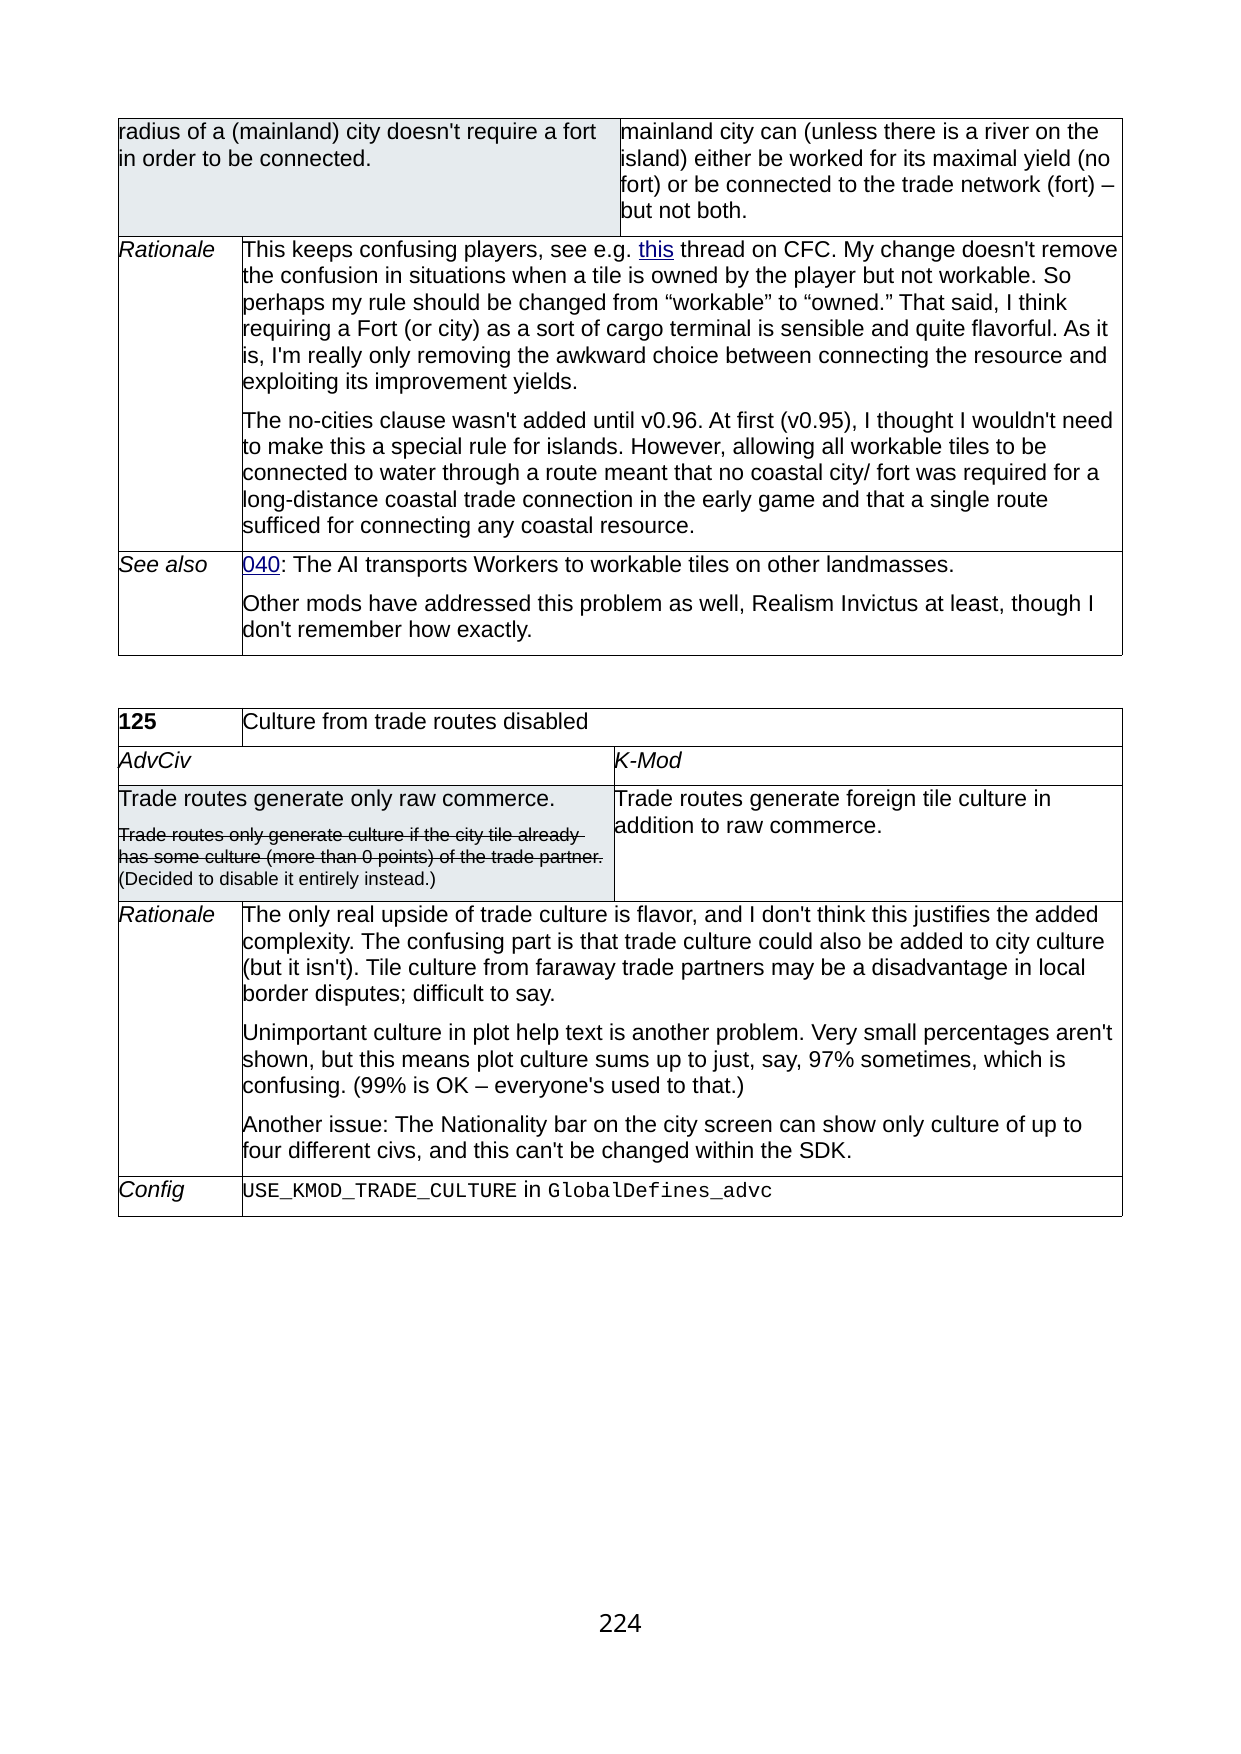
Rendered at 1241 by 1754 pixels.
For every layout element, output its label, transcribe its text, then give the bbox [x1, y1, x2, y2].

table_cell 040: The AI transports Workers to workable tiles on other landmasses. Other mods have addressed this problem as well, Realism Invictus at least, though I don't remember how exactly. [243, 552, 1122, 655]
table_cell mainland city can (unless there is a river on the island) either be worked for its maximal yield (no fort) or be connected to the trade network (fort) – but not both. [621, 119, 1122, 236]
table_cell Rationale [119, 237, 242, 551]
table_cell radius of a (mainland) city doesn't require a fort in order to be connected. [119, 119, 620, 236]
table_cell Config [119, 1177, 242, 1216]
table_cell Trade routes generate foreign tile culture in addition to raw commerce. [615, 786, 1122, 901]
table_header Culture from trade routes disabled [243, 709, 1122, 746]
table_header 125 [119, 709, 242, 746]
table_cell This keeps confusing players, see e.g. this thread on CFC. My change doesn't remove the confusion in situations when a tile is owned by the player but not workable. So perhaps my rule should be changed from “workable” to “owned.” That said, I think requiring a Fort (or city) as a sort of cargo terminal is sensible and quite flavorful. As it is, I'm really only removing the awkward choice between connecting the resource and exploiting its improvement yields. The no-cities clause wasn't added until v0.96. At first (v0.95), I thought I wouldn't need to make this a special rule for islands. However, allowing all workable tiles to be connected to water through a route meant that no coastal city/ fort was required for a long-distance coastal trade connection in the early game and that a single route sufficed for connecting any coastal resource. [243, 237, 1122, 551]
table_cell AdvCiv [119, 747, 614, 785]
table_cell USE_KMOD_TRADE_CULTURE in GlobalDefines_advc [243, 1177, 1122, 1216]
table_cell The only real upside of trade culture is flavor, and I don't think this justifies the added complexity. The confusing part is that trade culture could also be added to city culture (but it isn't). Tile culture from faraway trade partners may be a disadvantage in local border disputes; difficult to say. Unimportant culture in plot help text is another problem. Very small percentages aren't shown, but this means plot culture sums up to just, say, 97% sometimes, which is confusing. (99% is OK – everyone's used to that.) Another issue: The Nationality bar on the city screen can show only culture of up to four different civs, and this can't be changed within the SDK. [243, 902, 1122, 1176]
table_cell See also [119, 552, 242, 655]
table_cell Trade routes generate only raw commerce. Trade routes only generate culture if the city tile already has some culture (more than 0 points) of the trade partner. (Decided to disable it entirely instead.) [119, 786, 614, 901]
table_cell Rationale [119, 902, 242, 1176]
table_cell K-Mod [615, 747, 1122, 785]
